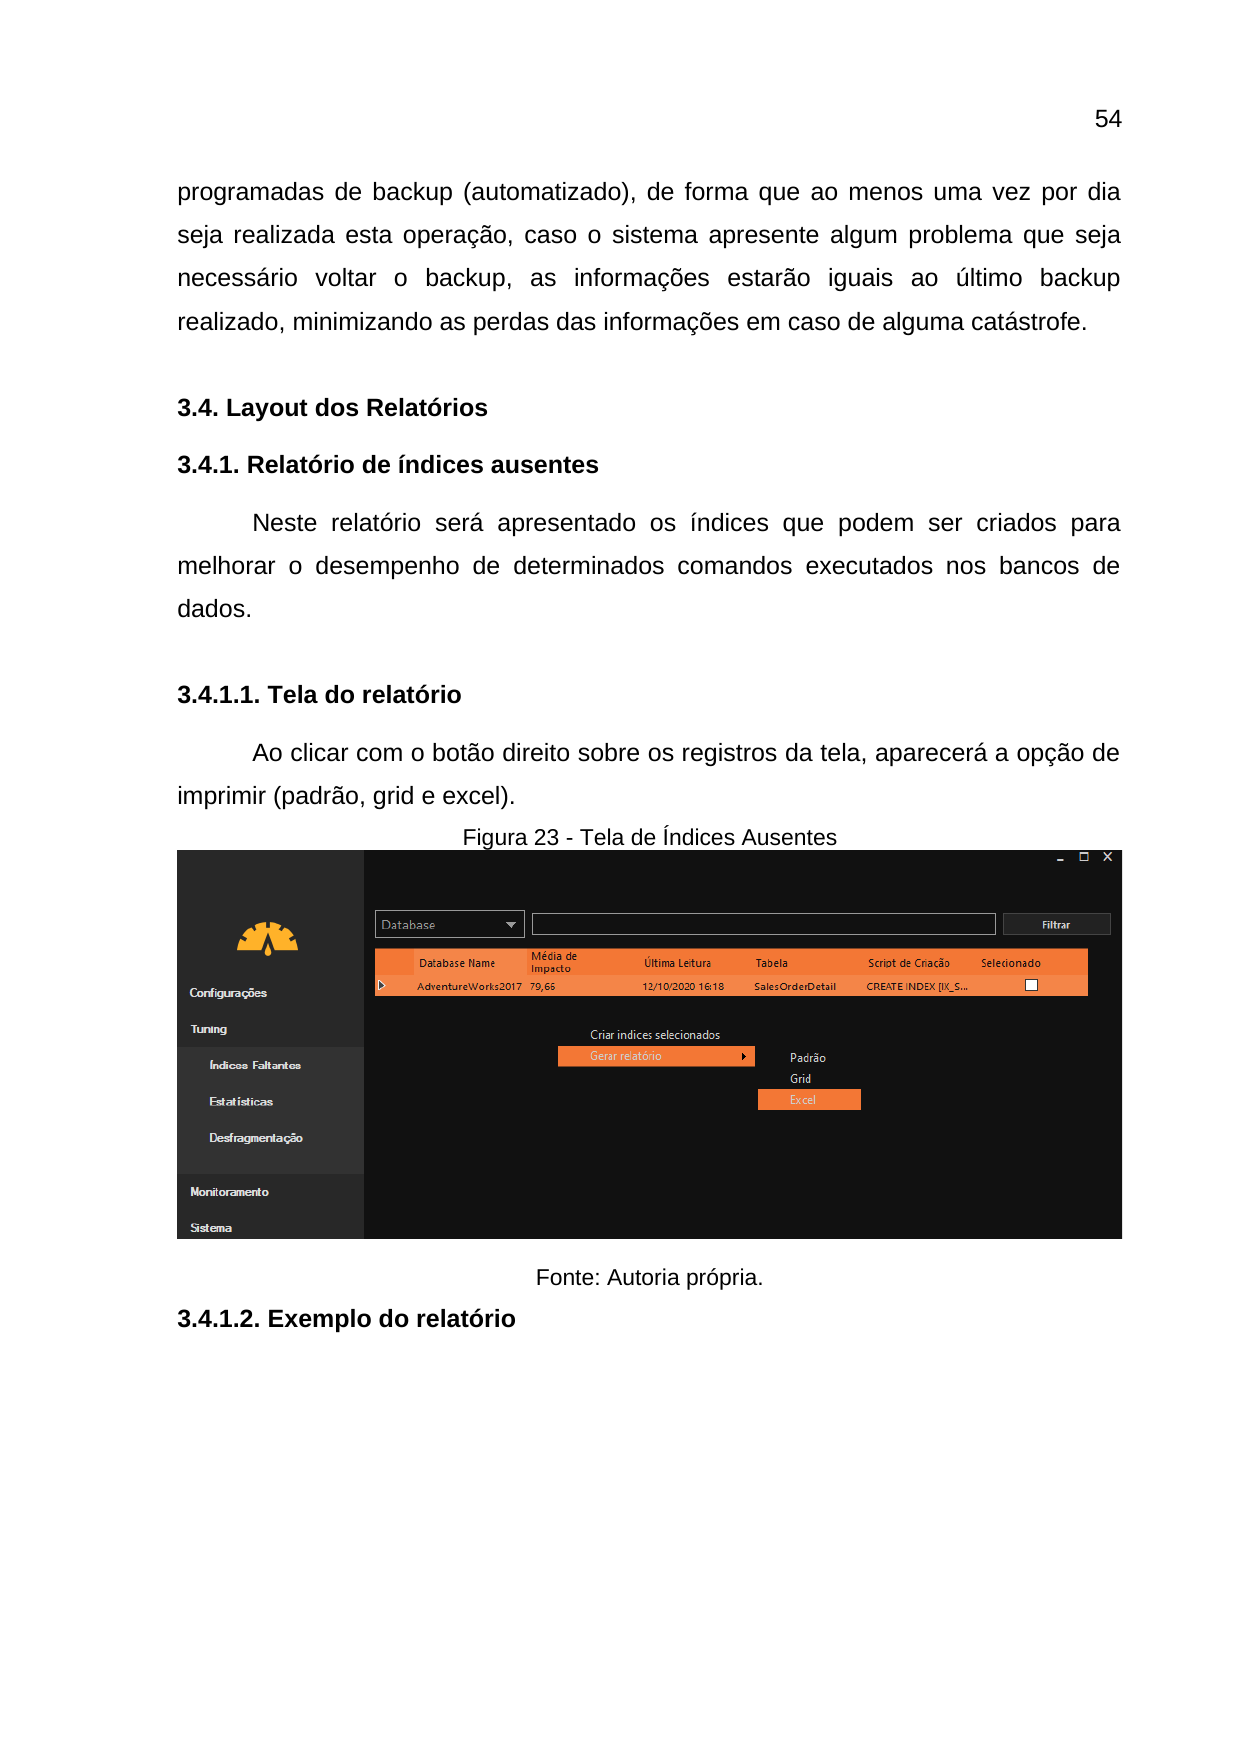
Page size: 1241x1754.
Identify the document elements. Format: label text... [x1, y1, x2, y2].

text Fonte: Autoria própria. [177, 1239, 1122, 1291]
text programadas de backup (automatizado), de forma que ao menos uma vez por dia seja realizada esta operação, caso o sistema apresente algum problema que seja necessário voltar o backup, as informações estarão iguais ao último backup realizado, minimizando as perdas das informações em caso de alguma catástrofe. [177, 177, 1122, 335]
text Figura 23 - Tela de Índices Ausentes [177, 824, 1122, 850]
subtitle 3.4.1. Relatório de índices ausentes [177, 450, 1122, 479]
text Ao clicar com o botão direito sobre os registros da tela, aparecerá a opção de imprimir (padrão, grid e excel). [177, 738, 1122, 809]
subtitle 3.4.1.2. Exemplo do relatório [177, 1304, 1122, 1333]
subtitle 3.4. Layout dos Relatórios [177, 393, 1122, 421]
picture [177, 850, 1123, 1239]
text Neste relatório será apresentado os índices que podem ser criados para melhorar o desempenho de determinados comandos executados nos bancos de dados. [177, 508, 1122, 623]
subtitle 3.4.1.1. Tela do relatório [177, 680, 1122, 709]
